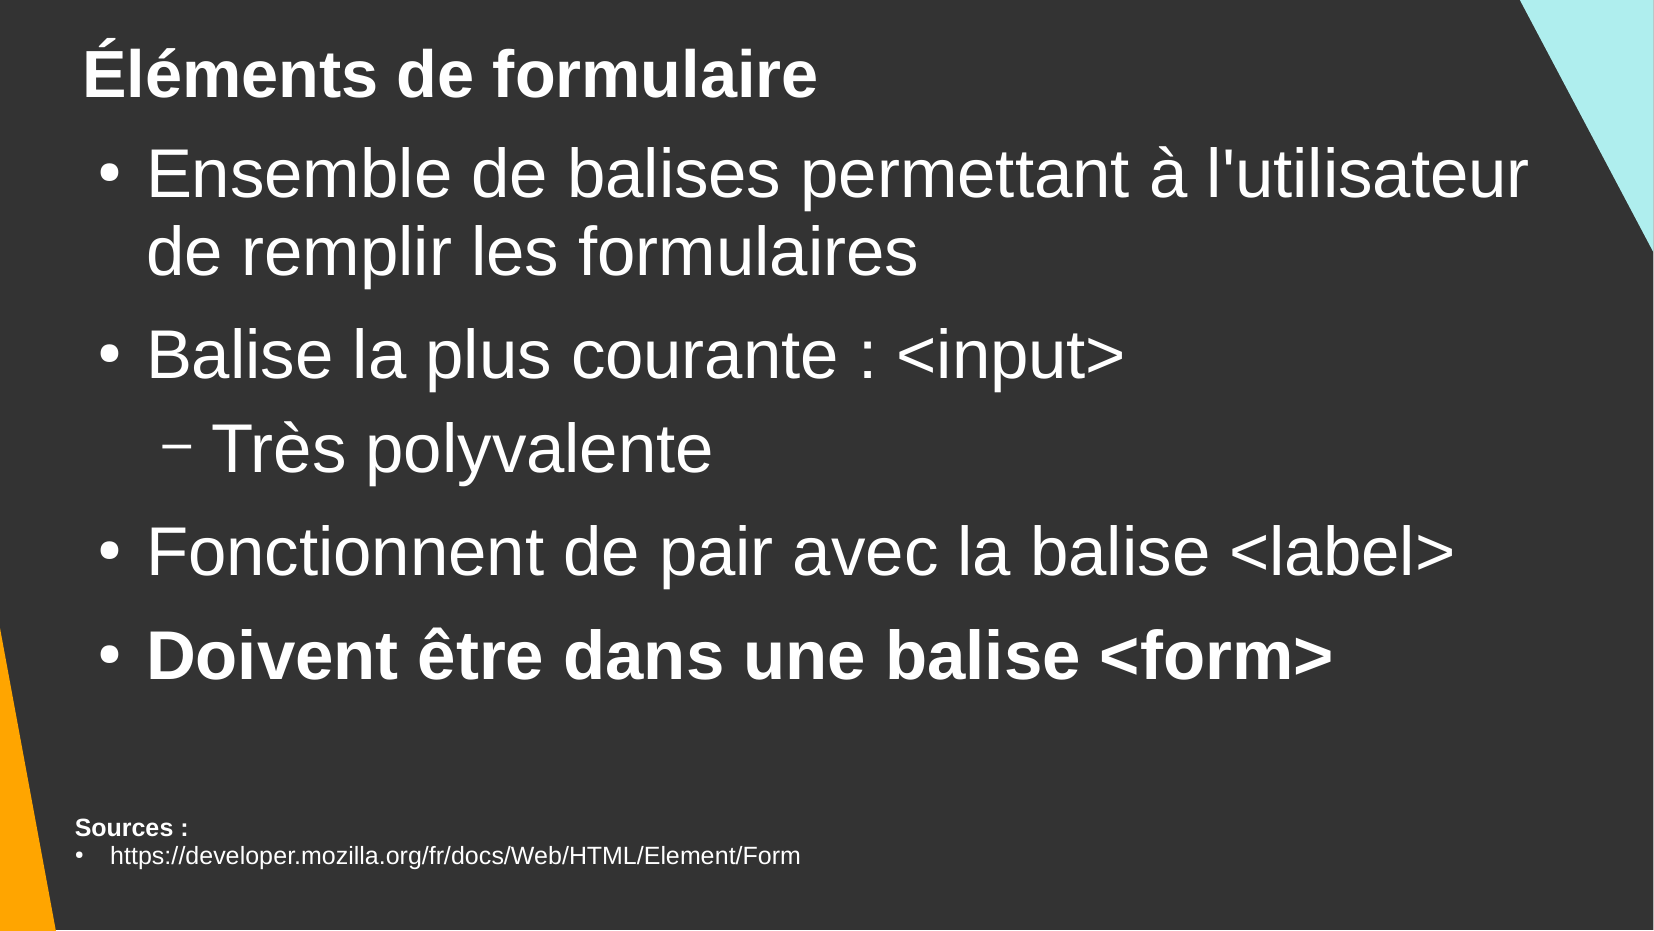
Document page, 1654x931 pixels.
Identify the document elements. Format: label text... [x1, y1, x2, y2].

list Ensemble de balises permettant à l'utilisateur de remplir les formulaires Balise la plus courante : <input> Très polyvalente Fonctionnent de pair avec la balise <label> Doivent être dans une balise <form> [80, 135, 1605, 700]
text_box Sources : https://developer.mozilla.org/fr/docs/Web/HTML/Element/Form [60, 806, 1546, 877]
title Éléments de formulaire [82, 37, 1588, 130]
text_box [1519, 0, 1654, 254]
text_box [0, 628, 56, 931]
